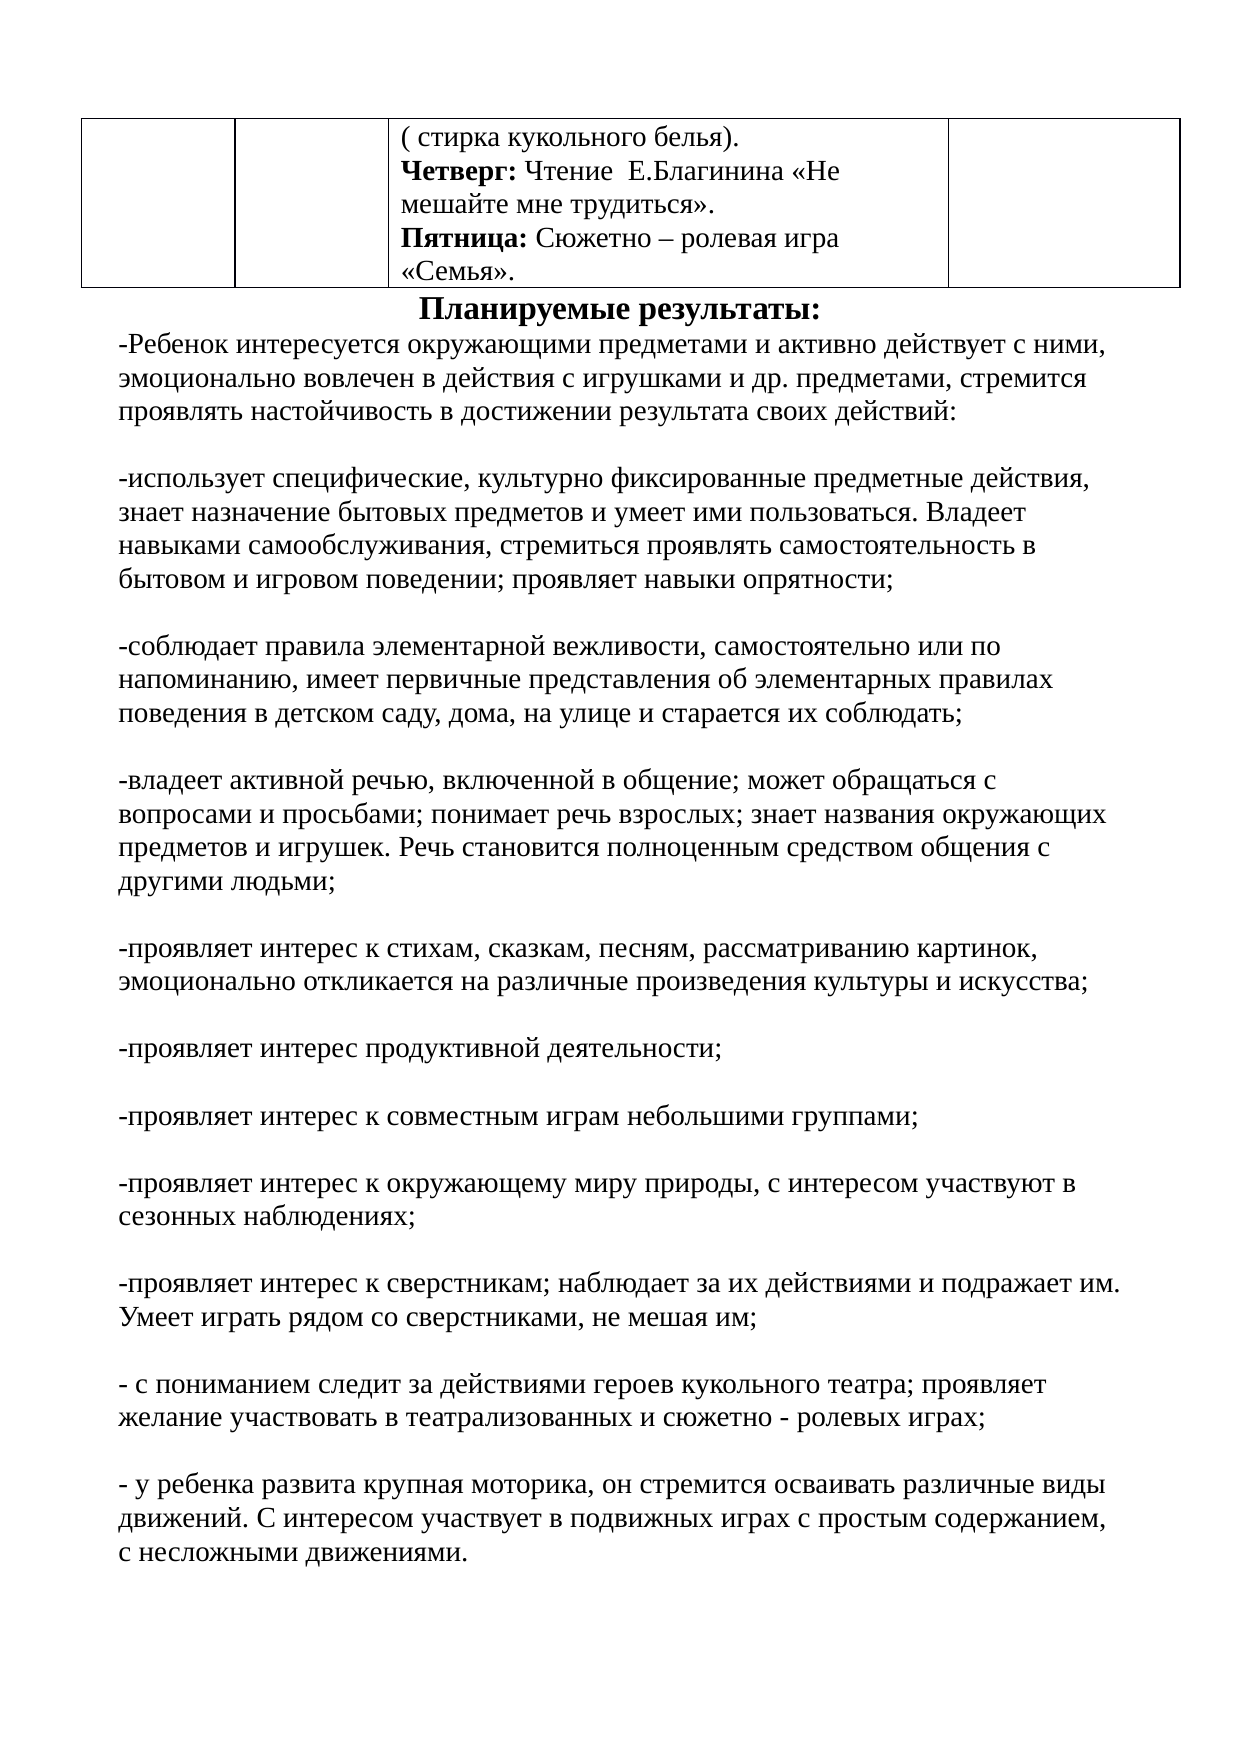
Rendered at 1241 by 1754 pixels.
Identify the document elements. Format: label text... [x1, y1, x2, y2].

table_cell [949, 119, 1179, 287]
table_cell [236, 119, 388, 287]
text -проявляет интерес к сверстникам; наблюдает за их действиями и подражает им. Умеет играть рядом со сверстниками, не мешая им; [118, 1265, 1122, 1332]
table_cell ( стирка кукольного белья). Четверг: Чтение Е.Благинина «Не мешайте мне трудиться». Пятница: Сюжетно – ролевая игра «Семья». [389, 119, 948, 287]
text -соблюдает правила элементарной вежливости, самостоятельно или по напоминанию, имеет первичные представления об элементарных правилах поведения в детском саду, дома, на улице и старается их соблюдать; [118, 628, 1122, 729]
text -использует специфические, культурно фиксированные предметные действия, знает назначение бытовых предметов и умеет ими пользоваться. Владеет навыками самообслуживания, стремиться проявлять самостоятельность в бытовом и игровом поведении; проявляет навыки опрятности; [118, 460, 1122, 594]
text -владеет активной речью, включенной в общение; может обращаться с вопросами и просьбами; понимает речь взрослых; знает названия окружающих предметов и игрушек. Речь становится полноценным средством общения с другими людьми; [118, 762, 1122, 896]
text - с пониманием следит за действиями героев кукольного театра; проявляет желание участвовать в театрализованных и сюжетно - ролевых играх; [118, 1366, 1122, 1433]
text -проявляет интерес к окружающему миру природы, с интересом участвуют в сезонных наблюдениях; [118, 1165, 1122, 1232]
text -проявляет интерес к совместным играм небольшими группами; [118, 1098, 1122, 1131]
text Планируемые результаты: [118, 288, 1122, 326]
text -проявляет интерес продуктивной деятельности; [118, 1031, 1122, 1064]
text - у ребенка развита крупная моторика, он стремится осваивать различные виды движений. С интересом участвует в подвижных играх с простым содержанием, с несложными движениями. [118, 1467, 1122, 1567]
text -проявляет интерес к стихам, сказкам, песням, рассматриванию картинок, эмоционально откликается на различные произведения культуры и искусства; [118, 930, 1122, 997]
text -Ребенок интересуется окружающими предметами и активно действует с ними, эмоционально вовлечен в действия с игрушками и др. предметами, стремится проявлять настойчивость в достижении результата своих действий: [118, 326, 1122, 427]
table_cell [82, 119, 234, 287]
